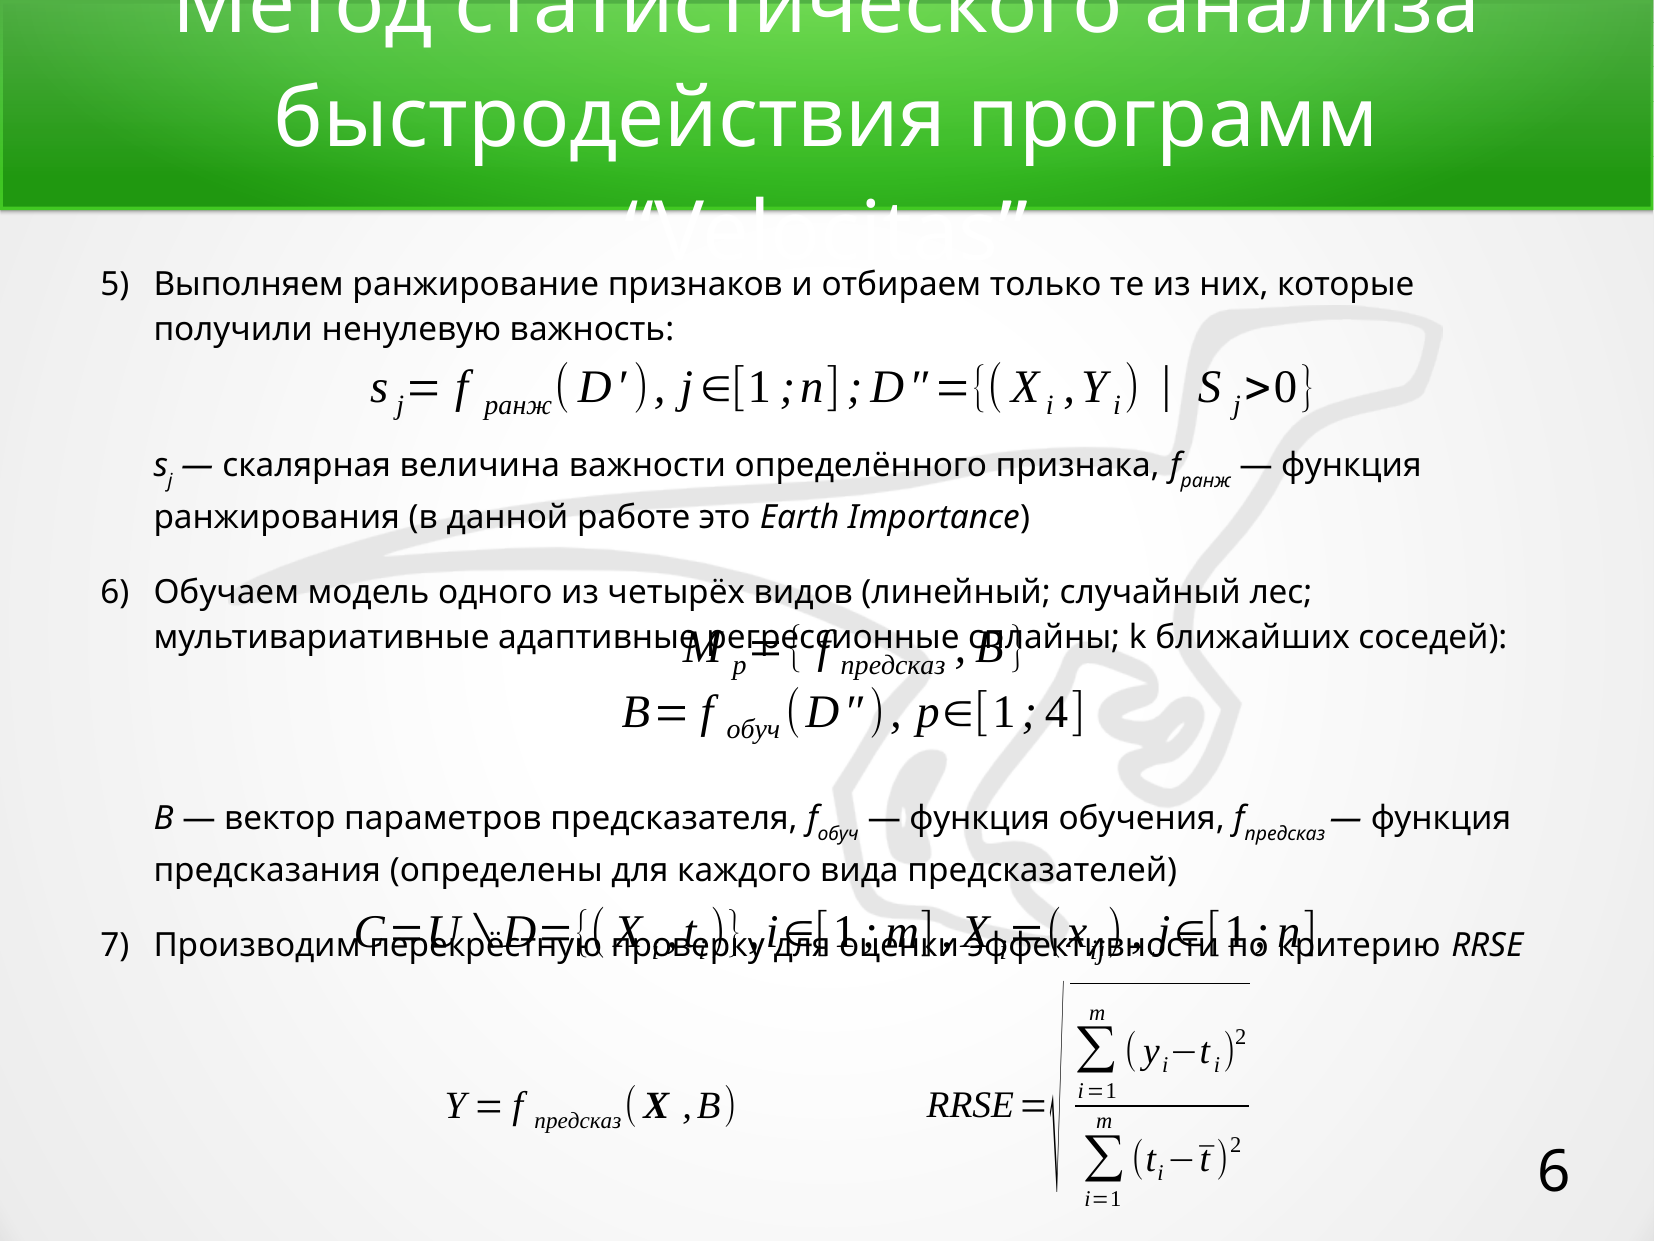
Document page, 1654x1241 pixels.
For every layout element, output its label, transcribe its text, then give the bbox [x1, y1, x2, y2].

chart [435, 1085, 747, 1135]
chart [915, 980, 1259, 1211]
title Метод статистического анализа быстродействия программ “Velocitas” [82, 13, 1571, 215]
chart [341, 906, 1327, 967]
list Выполняем ранжирование признаков и отбираем только те из них, которые получили ненулевую важность: sj — скалярная величина важности определённого признака, fранж — функция ранжирования (в данной работе это Earth Importance) Обучаем модель одного из четырёх видов (линейный; случайный лес; мультивариативные адаптивные регрессионные сплайны; k ближайших соседей): B — вектор параметров предсказателя, fобуч — функция обучения, fпредсказ — функция предсказания (определены для каждого вида предсказателей) Производим перекрёстную проверку для оценки эффективности по критерию RRSE [82, 260, 1538, 1186]
chart [607, 621, 1096, 745]
chart [355, 361, 1330, 422]
